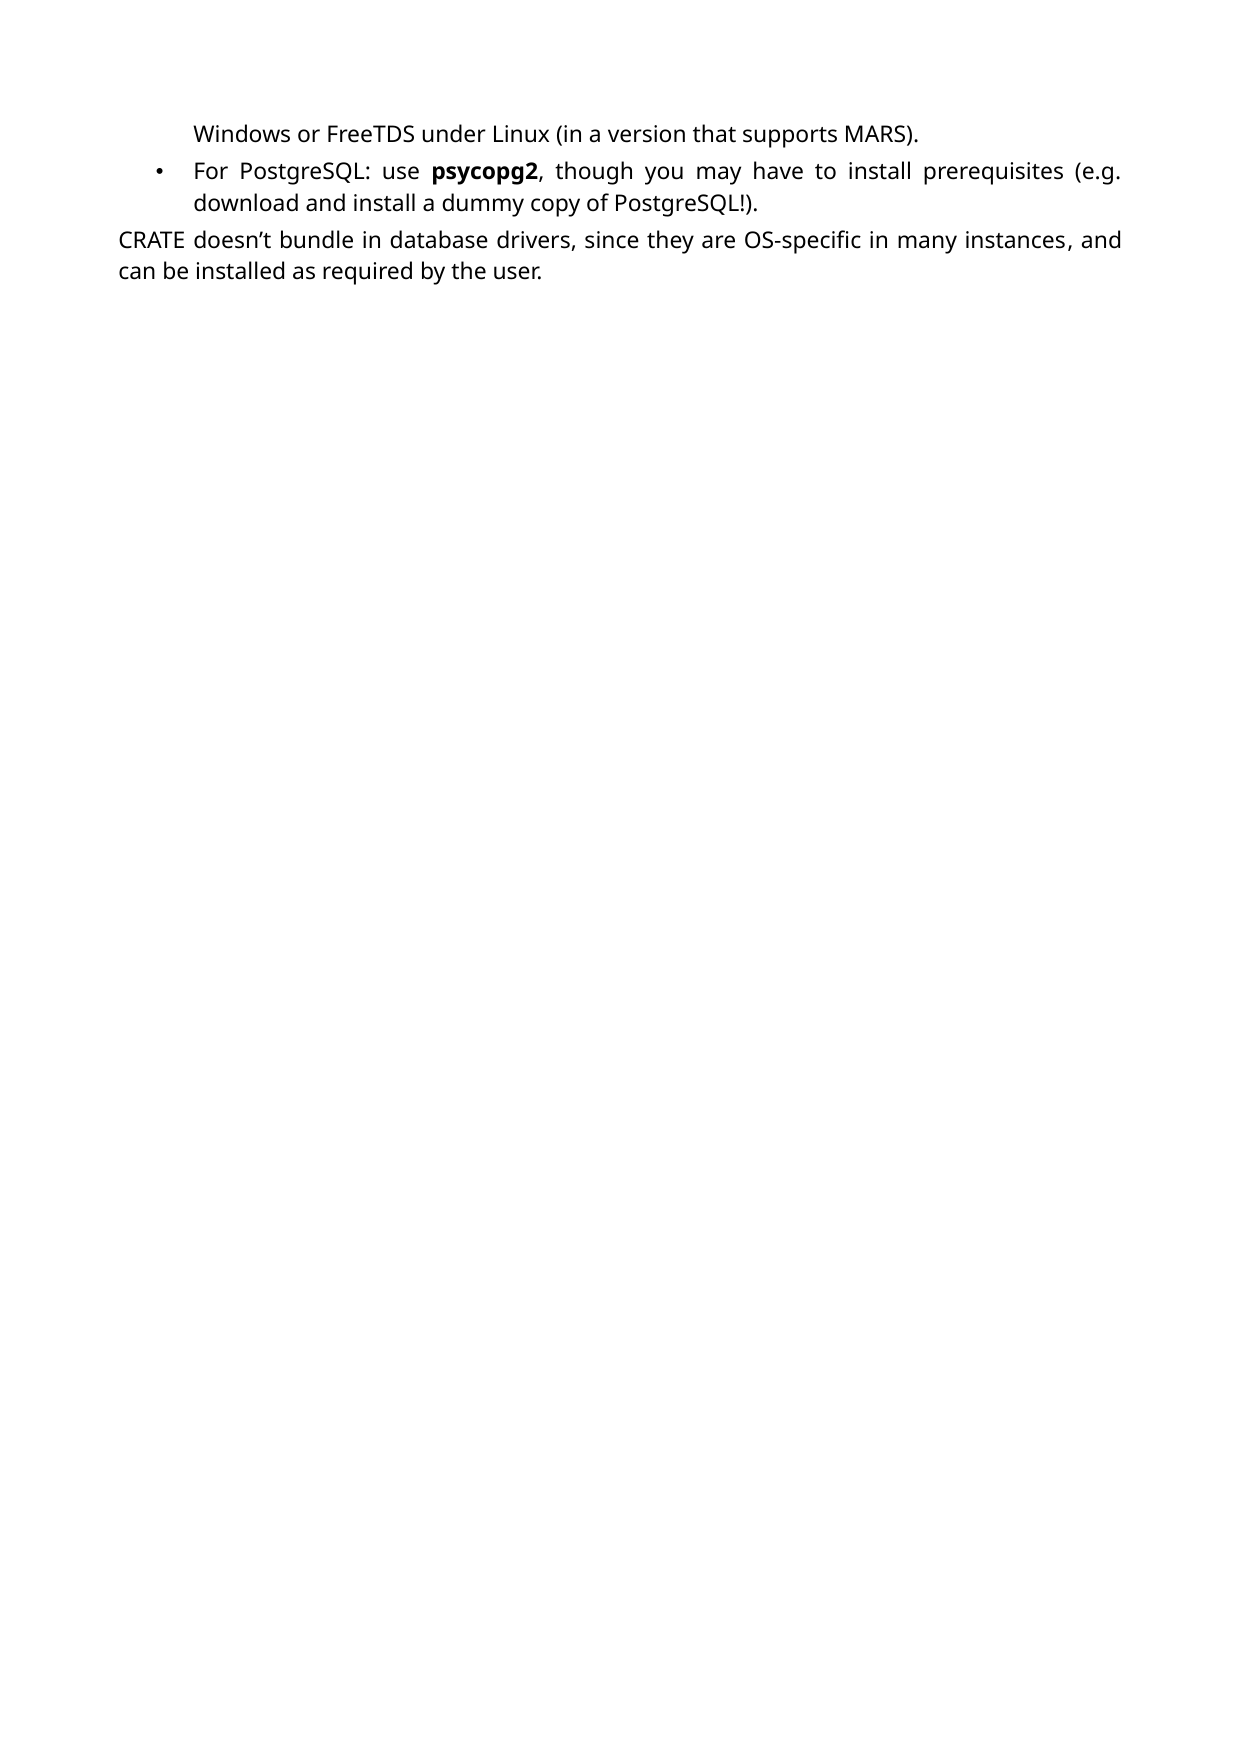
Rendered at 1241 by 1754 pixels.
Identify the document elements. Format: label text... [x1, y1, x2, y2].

list For PostgreSQL: use psycopg2, though you may have to install prerequisites (e.g. download and install a dummy copy of PostgreSQL!). [156, 155, 1122, 218]
list Windows or FreeTDS under Linux (in a version that supports MARS). [156, 118, 1122, 149]
text CRATE doesn’t bundle in database drivers, since they are OS-specific in many instances, and can be installed as required by the user. [118, 224, 1122, 286]
